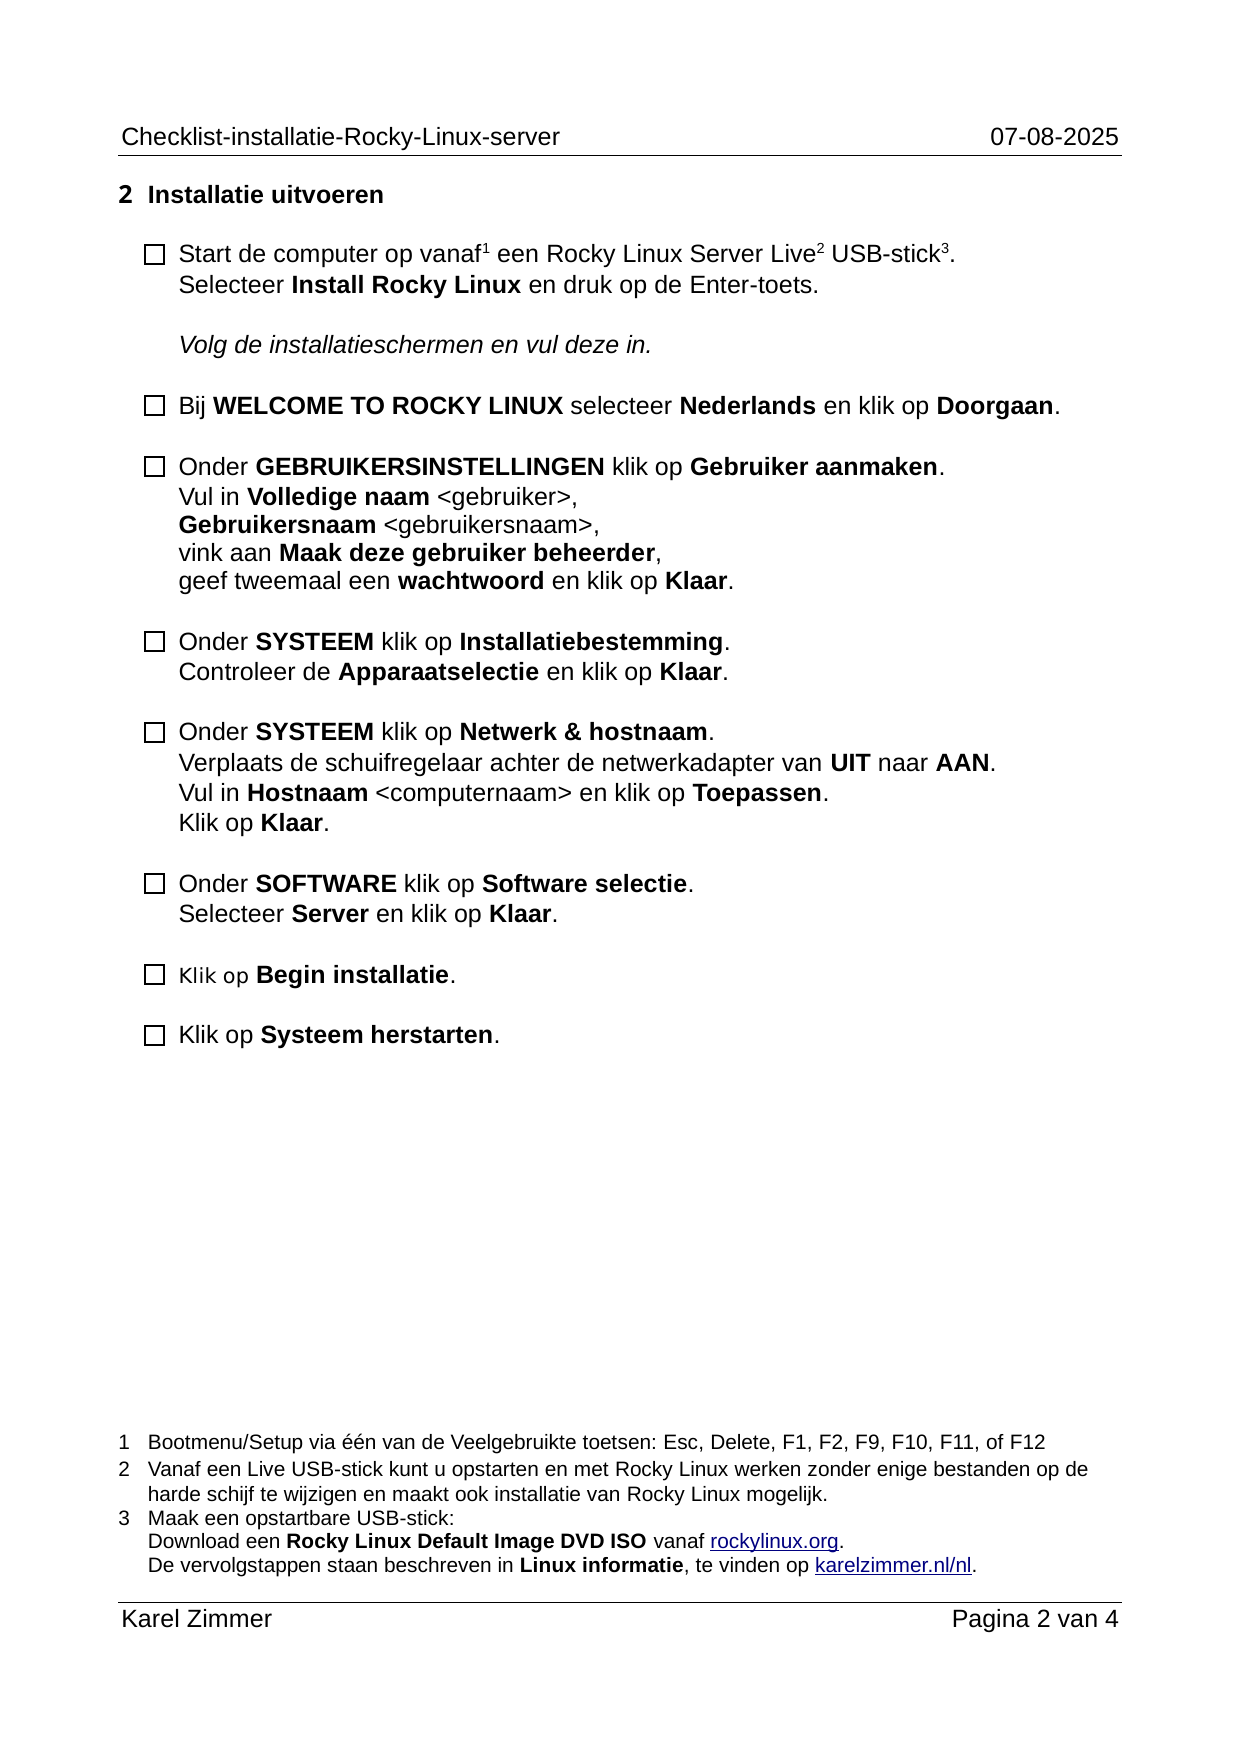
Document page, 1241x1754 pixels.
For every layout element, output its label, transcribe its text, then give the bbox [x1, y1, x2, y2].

table_cell [142, 596, 177, 626]
table_cell [142, 391, 177, 421]
table_cell [118, 451, 142, 482]
table_cell [177, 839, 1122, 869]
table_cell [177, 990, 1122, 1020]
table_cell [118, 330, 142, 360]
table_cell [118, 626, 142, 657]
table_cell [142, 717, 177, 747]
table_cell [142, 687, 177, 717]
table_cell [177, 596, 1122, 626]
table_cell [118, 596, 142, 626]
table_cell [142, 482, 177, 596]
table_cell [118, 300, 142, 330]
table_cell [142, 808, 177, 838]
table_cell [118, 360, 142, 391]
table_cell [142, 990, 177, 1020]
table_cell Vul in Volledige naam <gebruiker>, Gebruikersnaam <gebruikersnaam>, vink aan Maak deze gebruiker beheerder, geef tweemaal een wachtwoord en klik op Klaar. [177, 482, 1122, 596]
table_cell [118, 717, 142, 747]
table_cell [142, 360, 177, 391]
table_cell [142, 778, 177, 808]
table_cell [177, 360, 1122, 391]
table_cell [118, 960, 142, 990]
table_cell Bij WELCOME TO ROCKY LINUX selecteer Nederlands en klik op Doorgaan. [177, 391, 1122, 421]
table_cell Onder SYSTEEM klik op Installatiebestemming. [177, 626, 1122, 657]
table_cell [118, 839, 142, 869]
table_cell [118, 421, 142, 451]
table_cell [142, 451, 177, 482]
table_cell [118, 899, 142, 929]
table_cell [118, 482, 142, 596]
table_header [142, 239, 177, 269]
table_cell Onder SOFTWARE klik op Software selectie. [177, 869, 1122, 899]
table_cell [118, 869, 142, 899]
table_header [118, 239, 142, 269]
table_cell [118, 391, 142, 421]
table_cell [142, 626, 177, 657]
table_cell Klik op Systeem herstarten. [177, 1020, 1122, 1051]
table_cell [118, 687, 142, 717]
table_cell [177, 421, 1122, 451]
table_cell Selecteer Install Rocky Linux en druk op de Enter-toets. [177, 269, 1122, 300]
table_cell [118, 269, 142, 300]
list Installatie uitvoeren [118, 177, 1122, 211]
table_cell [118, 657, 142, 687]
table_cell [142, 929, 177, 960]
table_cell [142, 269, 177, 300]
table_cell [142, 300, 177, 330]
table_cell [142, 330, 177, 360]
table_cell [177, 929, 1122, 960]
table_cell [118, 1020, 142, 1051]
table_cell [118, 990, 142, 1020]
table_cell Onder SYSTEEM klik op Netwerk & hostnaam. [177, 717, 1122, 747]
table_cell [118, 929, 142, 960]
table_cell Onder GEBRUIKERSINSTELLINGEN klik op Gebruiker aanmaken. [177, 451, 1122, 482]
table_cell [177, 687, 1122, 717]
table_cell [142, 899, 177, 929]
table_cell Volg de installatieschermen en vul deze in. [177, 330, 1122, 360]
table_cell Klik op Klaar. [177, 808, 1122, 838]
table_cell [142, 869, 177, 899]
table_cell [142, 960, 177, 990]
table_cell Controleer de Apparaatselectie en klik op Klaar. [177, 657, 1122, 687]
table_cell Verplaats de schuifregelaar achter de netwerkadapter van UIT naar AAN. [177, 748, 1122, 778]
table_cell [142, 657, 177, 687]
table_cell [142, 748, 177, 778]
table_cell Vul in Hostnaam <computernaam> en klik op Toepassen. [177, 778, 1122, 808]
table_cell Selecteer Server en klik op Klaar. [177, 899, 1122, 929]
table_header Start de computer op vanaf een Rocky Linux Server Live USB-stick. [177, 239, 1122, 269]
table_cell [142, 421, 177, 451]
table_cell [177, 300, 1122, 330]
table_cell [142, 839, 177, 869]
table_cell [118, 778, 142, 808]
table_cell [142, 1020, 177, 1051]
table_cell [118, 808, 142, 838]
table_cell Klik op Begin installatie. [177, 960, 1122, 990]
table_cell [118, 748, 142, 778]
